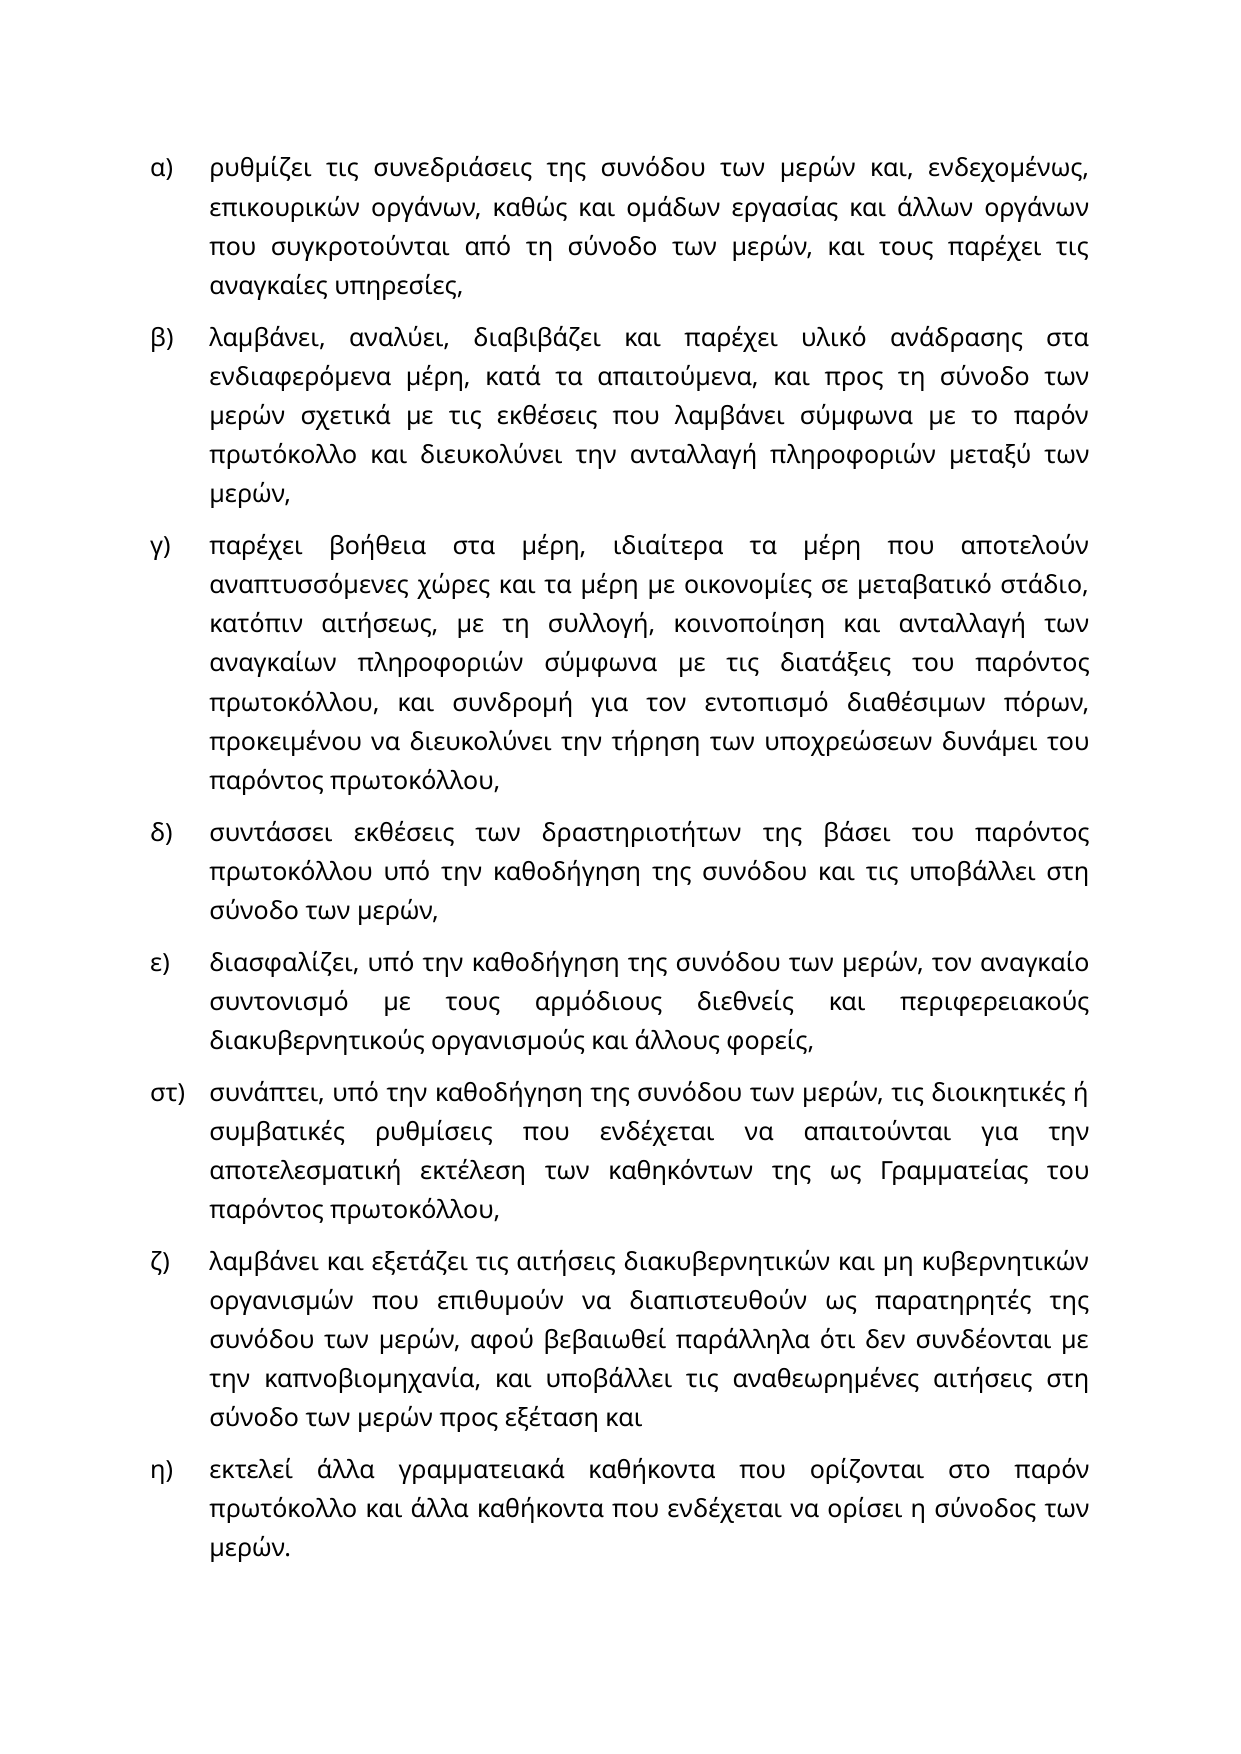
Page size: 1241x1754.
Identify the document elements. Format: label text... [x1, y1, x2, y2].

list β) λαμβάνει, αναλύει, διαβιβάζει και παρέχει υλικό ανάδρασης στα ενδιαφερόμενα μέρη, κατά τα απαιτούμενα, και προς τη σύνοδο των μερών σχετικά με τις εκθέσεις που λαμβάνει σύμφωνα με το παρόν πρωτόκολλο και διευκολύνει την ανταλλαγή πληροφοριών μεταξύ των μερών, [150, 319, 1090, 510]
list η) εκτελεί άλλα γραμματειακά καθήκοντα που ορίζονται στο παρόν πρωτόκολλο και άλλα καθήκοντα που ενδέχεται να ορίσει η σύνοδος των μερών. [150, 1452, 1090, 1564]
list γ) παρέχει βοήθεια στα μέρη, ιδιαίτερα τα μέρη που αποτελούν αναπτυσσόμενες χώρες και τα μέρη με οικονομίες σε μεταβατικό στάδιο, κατόπιν αιτήσεως, με τη συλλογή, κοινοποίηση και ανταλλαγή των αναγκαίων πληροφοριών σύμφωνα με τις διατάξεις του παρόντος πρωτοκόλλου, και συνδρομή για τον εντοπισμό διαθέσιμων πόρων, προκειμένου να διευκολύνει την τήρηση των υποχρεώσεων δυνάμει του παρόντος πρωτοκόλλου, [150, 527, 1090, 797]
list ε) διασφαλίζει, υπό την καθοδήγηση της συνόδου των μερών, τον αναγκαίο συντονισμό με τους αρμόδιους διεθνείς και περιφερειακούς διακυβερνητικούς οργανισμούς και άλλους φορείς, [150, 944, 1090, 1057]
list δ) συντάσσει εκθέσεις των δραστηριοτήτων της βάσει του παρόντος πρωτοκόλλου υπό την καθοδήγηση της συνόδου και τις υποβάλλει στη σύνοδο των μερών, [150, 814, 1090, 927]
list στ) συνάπτει, υπό την καθοδήγηση της συνόδου των μερών, τις διοικητικές ή συμβατικές ρυθμίσεις που ενδέχεται να απαιτούνται για την αποτελεσματική εκτέλεση των καθηκόντων της ως Γραμματείας του παρόντος πρωτοκόλλου, [150, 1074, 1090, 1226]
list α) ρυθμίζει τις συνεδριάσεις της συνόδου των μερών και, ενδεχομένως, επικουρικών οργάνων, καθώς και ομάδων εργασίας και άλλων οργάνων που συγκροτούνται από τη σύνοδο των μερών, και τους παρέχει τις αναγκαίες υπηρεσίες, [150, 150, 1090, 302]
list ζ) λαμβάνει και εξετάζει τις αιτήσεις διακυβερνητικών και μη κυβερνητικών οργανισμών που επιθυμούν να διαπιστευθούν ως παρατηρητές της συνόδου των μερών, αφού βεβαιωθεί παράλληλα ότι δεν συνδέονται με την καπνοβιομηχανία, και υποβάλλει τις αναθεωρημένες αιτήσεις στη σύνοδο των μερών προς εξέταση και [150, 1243, 1090, 1434]
